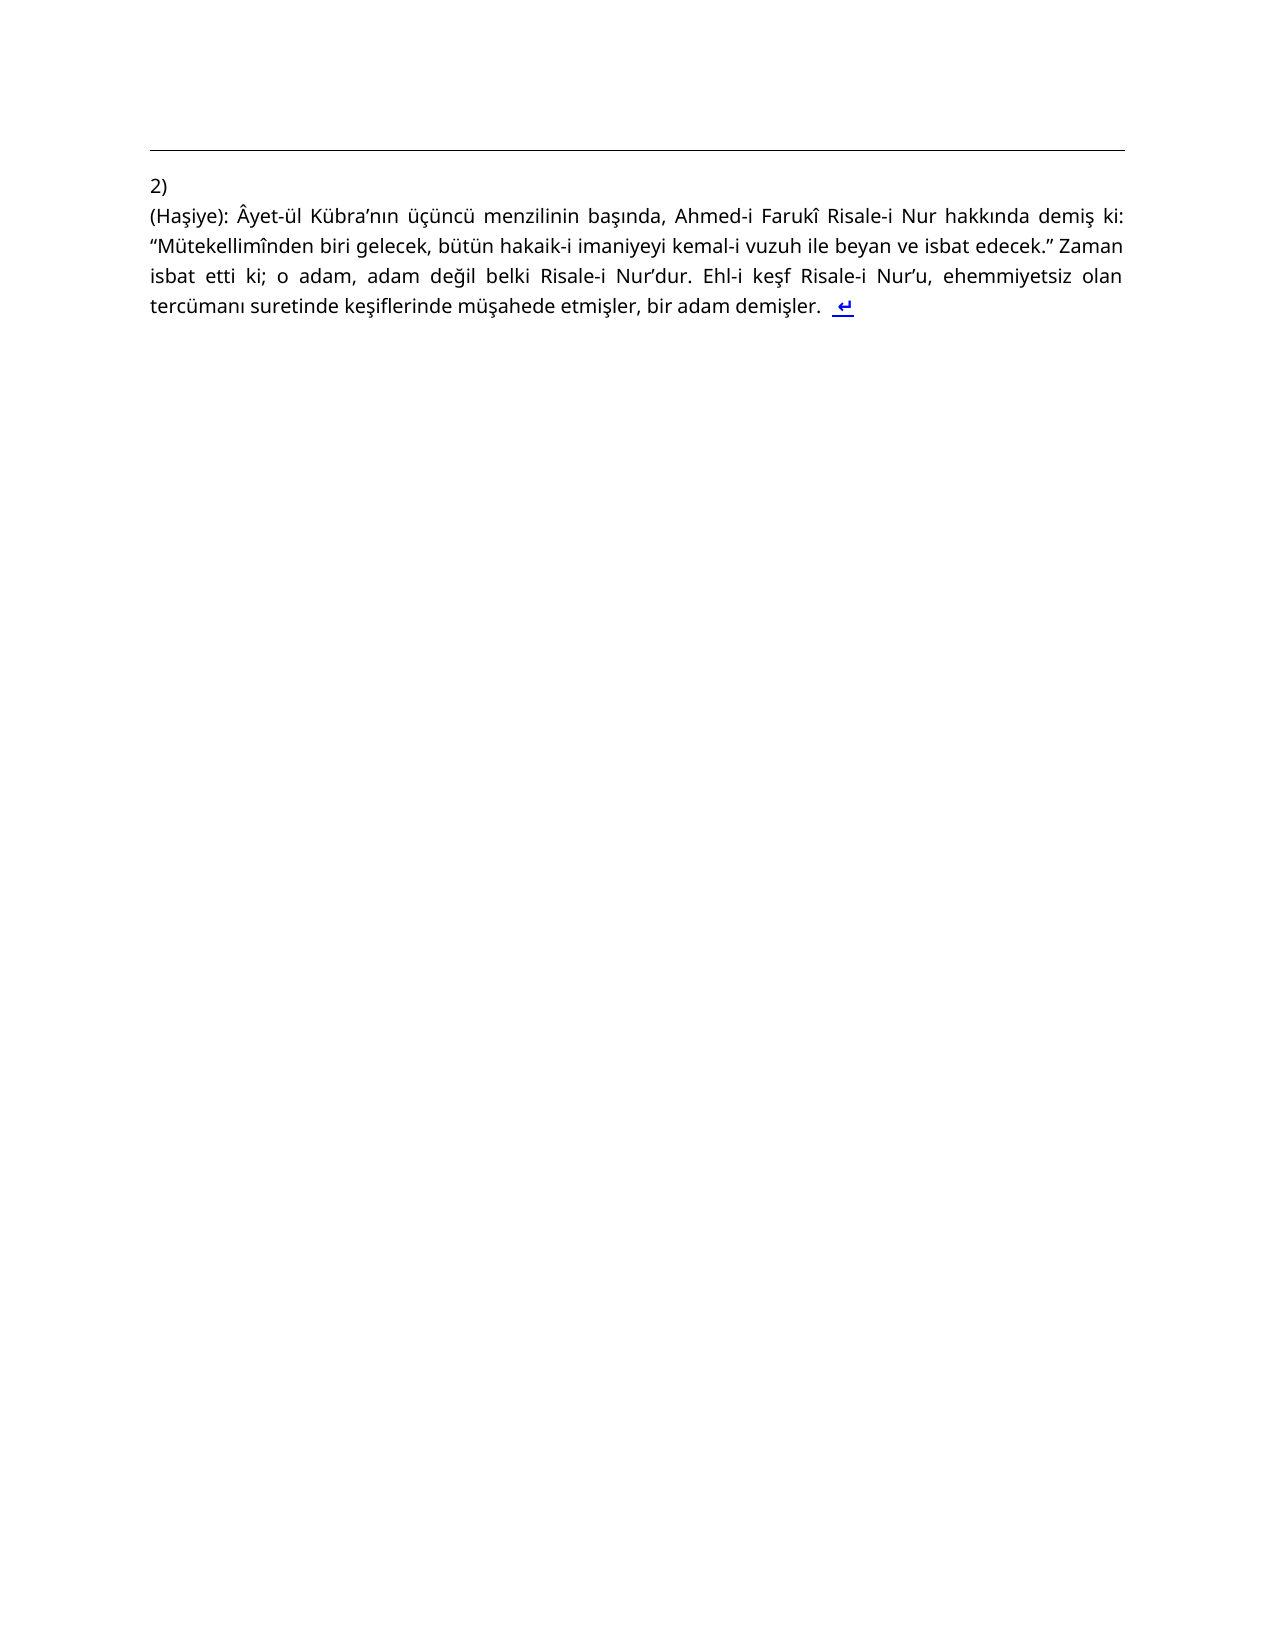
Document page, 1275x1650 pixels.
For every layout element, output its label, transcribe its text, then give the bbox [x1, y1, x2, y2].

text (Haşiye): Âyet-ül Kübra’nın üçüncü menzilinin başında, Ahmed-i Farukî Risale-i Nur hakkında demiş ki: “Mütekellimînden biri gelecek, bütün hakaik-i imaniyeyi kemal-i vuzuh ile beyan ve isbat edecek.” Zaman isbat etti ki; o adam, adam değil belki Risale-i Nur’dur. Ehl-i keşf Risale-i Nur’u, ehemmiyetsiz olan tercümanı suretinde keşiflerinde müşahede etmişler, bir adam demişler. ↵ [150, 199, 1125, 319]
text 2) [150, 151, 1125, 199]
